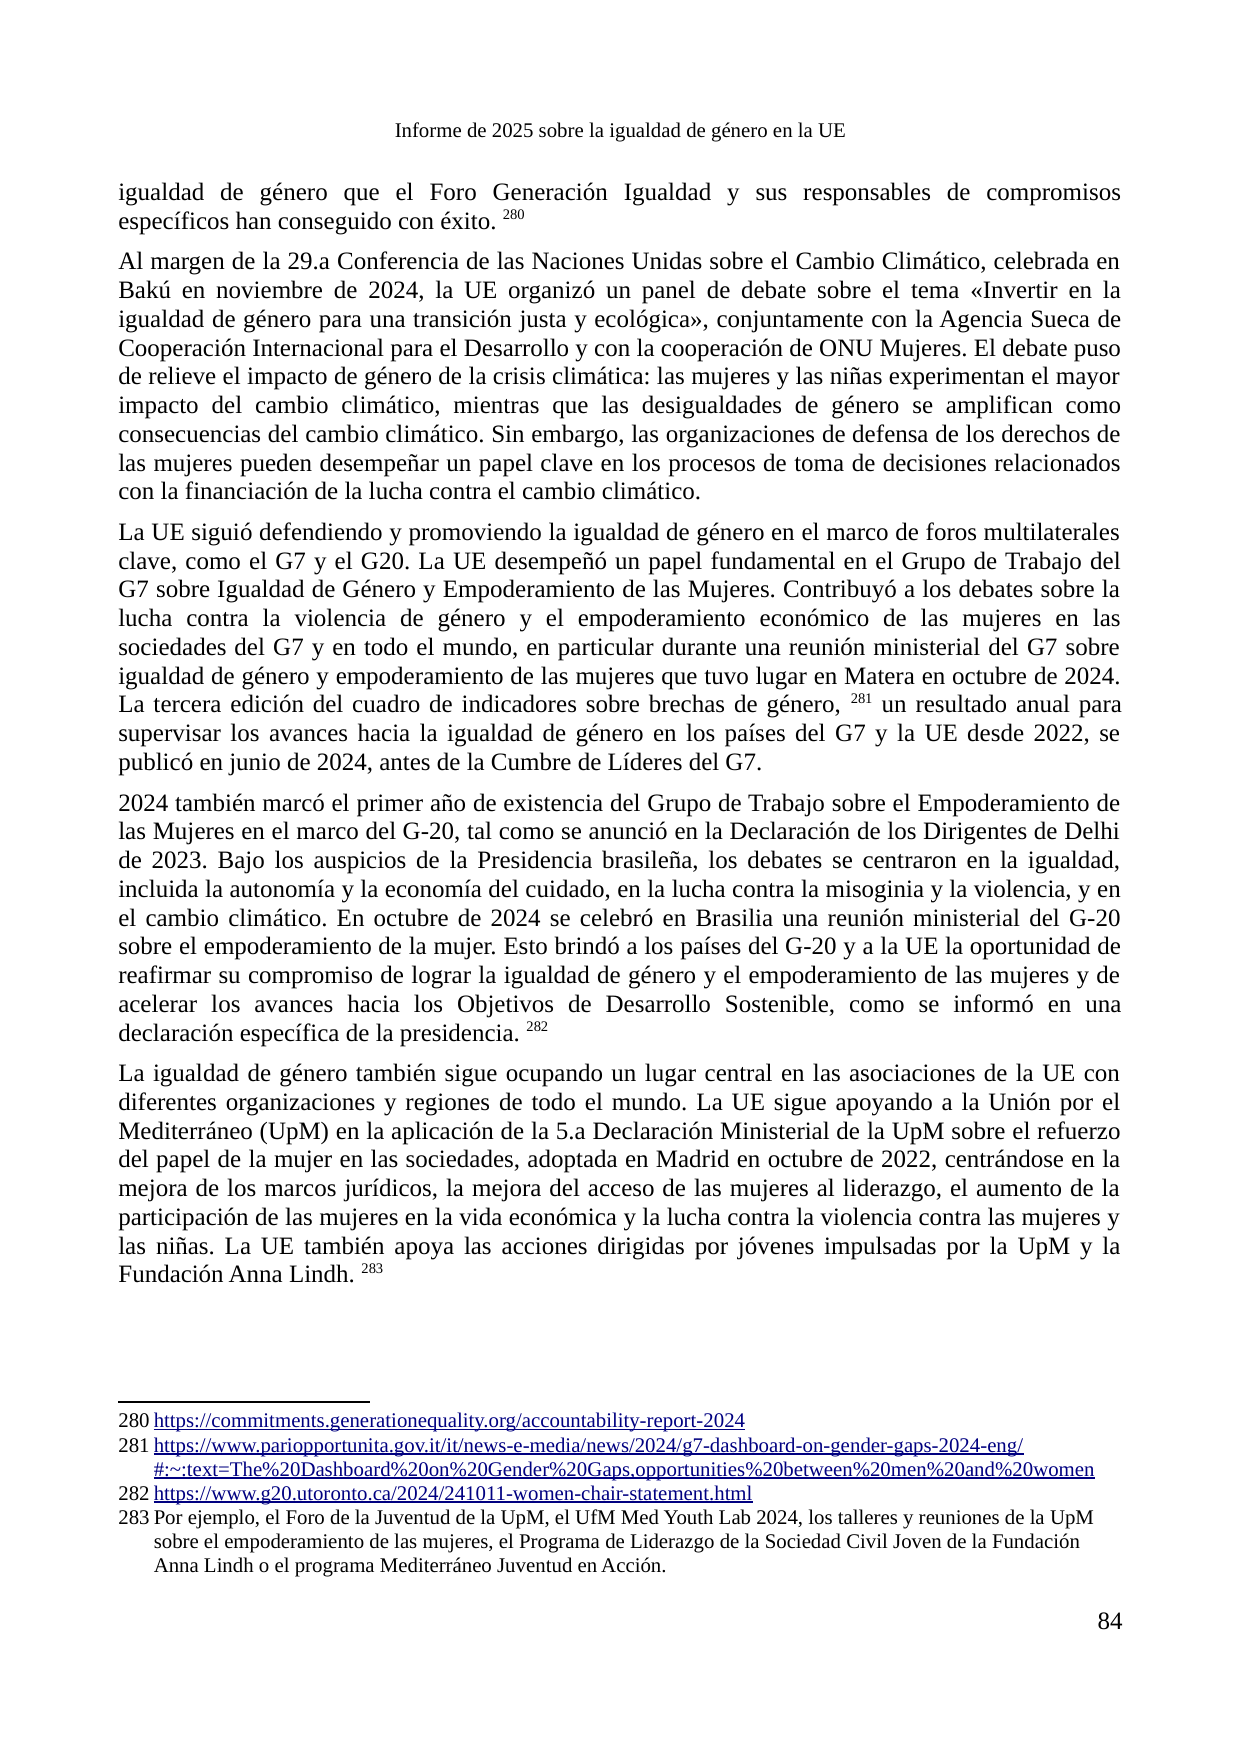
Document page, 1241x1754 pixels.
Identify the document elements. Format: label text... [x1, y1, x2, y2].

text igualdad de género que el Foro Generación Igualdad y sus responsables de compromisos específicos han conseguido con éxito. [118, 177, 1122, 234]
text https://www.pariopportunita.gov.it/it/news-e-media/news/2024/g7-dashboard-on-gender-gaps-2024-eng/#:~:text=The%20Dashboard%20on%20Gender%20Gaps,opportunities%20between%20men%20and%20women [118, 1432, 1122, 1481]
text Por ejemplo, el Foro de la Juventud de la UpM, el UfM Med Youth Lab 2024, los talleres y reuniones de la UpM sobre el empoderamiento de las mujeres, el Programa de Liderazgo de la Sociedad Civil Joven de la Fundación Anna Lindh o el programa Mediterráneo Juventud en Acción. [118, 1505, 1122, 1577]
text Al margen de la 29.a Conferencia de las Naciones Unidas sobre el Cambio Climático, celebrada en Bakú en noviembre de 2024, la UE organizó un panel de debate sobre el tema «Invertir en la igualdad de género para una transición justa y ecológica», conjuntamente con la Agencia Sueca de Cooperación Internacional para el Desarrollo y con la cooperación de ONU Mujeres. El debate puso de relieve el impacto de género de la crisis climática: las mujeres y las niñas experimentan el mayor impacto del cambio climático, mientras que las desigualdades de género se amplifican como consecuencias del cambio climático. Sin embargo, las organizaciones de defensa de los derechos de las mujeres pueden desempeñar un papel clave en los procesos de toma de decisiones relacionados con la financiación de la lucha contra el cambio climático. [118, 246, 1122, 505]
text 2024 también marcó el primer año de existencia del Grupo de Trabajo sobre el Empoderamiento de las Mujeres en el marco del G-20, tal como se anunció en la Declaración de los Dirigentes de Delhi de 2023. Bajo los auspicios de la Presidencia brasileña, los debates se centraron en la igualdad, incluida la autonomía y la economía del cuidado, en la lucha contra la misoginia y la violencia, y en el cambio climático. En octubre de 2024 se celebró en Brasilia una reunión ministerial del G-20 sobre el empoderamiento de la mujer. Esto brindó a los países del G-20 y a la UE la oportunidad de reafirmar su compromiso de lograr la igualdad de género y el empoderamiento de las mujeres y de acelerar los avances hacia los Objetivos de Desarrollo Sostenible, como se informó en una declaración específica de la presidencia. [118, 788, 1122, 1046]
text La igualdad de género también sigue ocupando un lugar central en las asociaciones de la UE con diferentes organizaciones y regiones de todo el mundo. La UE sigue apoyando a la Unión por el Mediterráneo (UpM) en la aplicación de la 5.a Declaración Ministerial de la UpM sobre el refuerzo del papel de la mujer en las sociedades, adoptada en Madrid en octubre de 2022, centrándose en la mejora de los marcos jurídicos, la mejora del acceso de las mujeres al liderazgo, el aumento de la participación de las mujeres en la vida económica y la lucha contra la violencia contra las mujeres y las niñas. La UE también apoya las acciones dirigidas por jóvenes impulsadas por la UpM y la Fundación Anna Lindh. [118, 1058, 1122, 1288]
text https://www.g20.utoronto.ca/2024/241011-women-chair-statement.html [118, 1481, 1122, 1505]
text https://commitments.generationequality.org/accountability-report-2024 [118, 1408, 1122, 1432]
text La UE siguió defendiendo y promoviendo la igualdad de género en el marco de foros multilaterales clave, como el G7 y el G20. La UE desempeñó un papel fundamental en el Grupo de Trabajo del G7 sobre Igualdad de Género y Empoderamiento de las Mujeres. Contribuyó a los debates sobre la lucha contra la violencia de género y el empoderamiento económico de las mujeres en las sociedades del G7 y en todo el mundo, en particular durante una reunión ministerial del G7 sobre igualdad de género y empoderamiento de las mujeres que tuvo lugar en Matera en octubre de 2024. La tercera edición del cuadro de indicadores sobre brechas de género, un resultado anual para supervisar los avances hacia la igualdad de género en los países del G7 y la UE desde 2022, se publicó en junio de 2024, antes de la Cumbre de Líderes del G7. [118, 517, 1122, 776]
